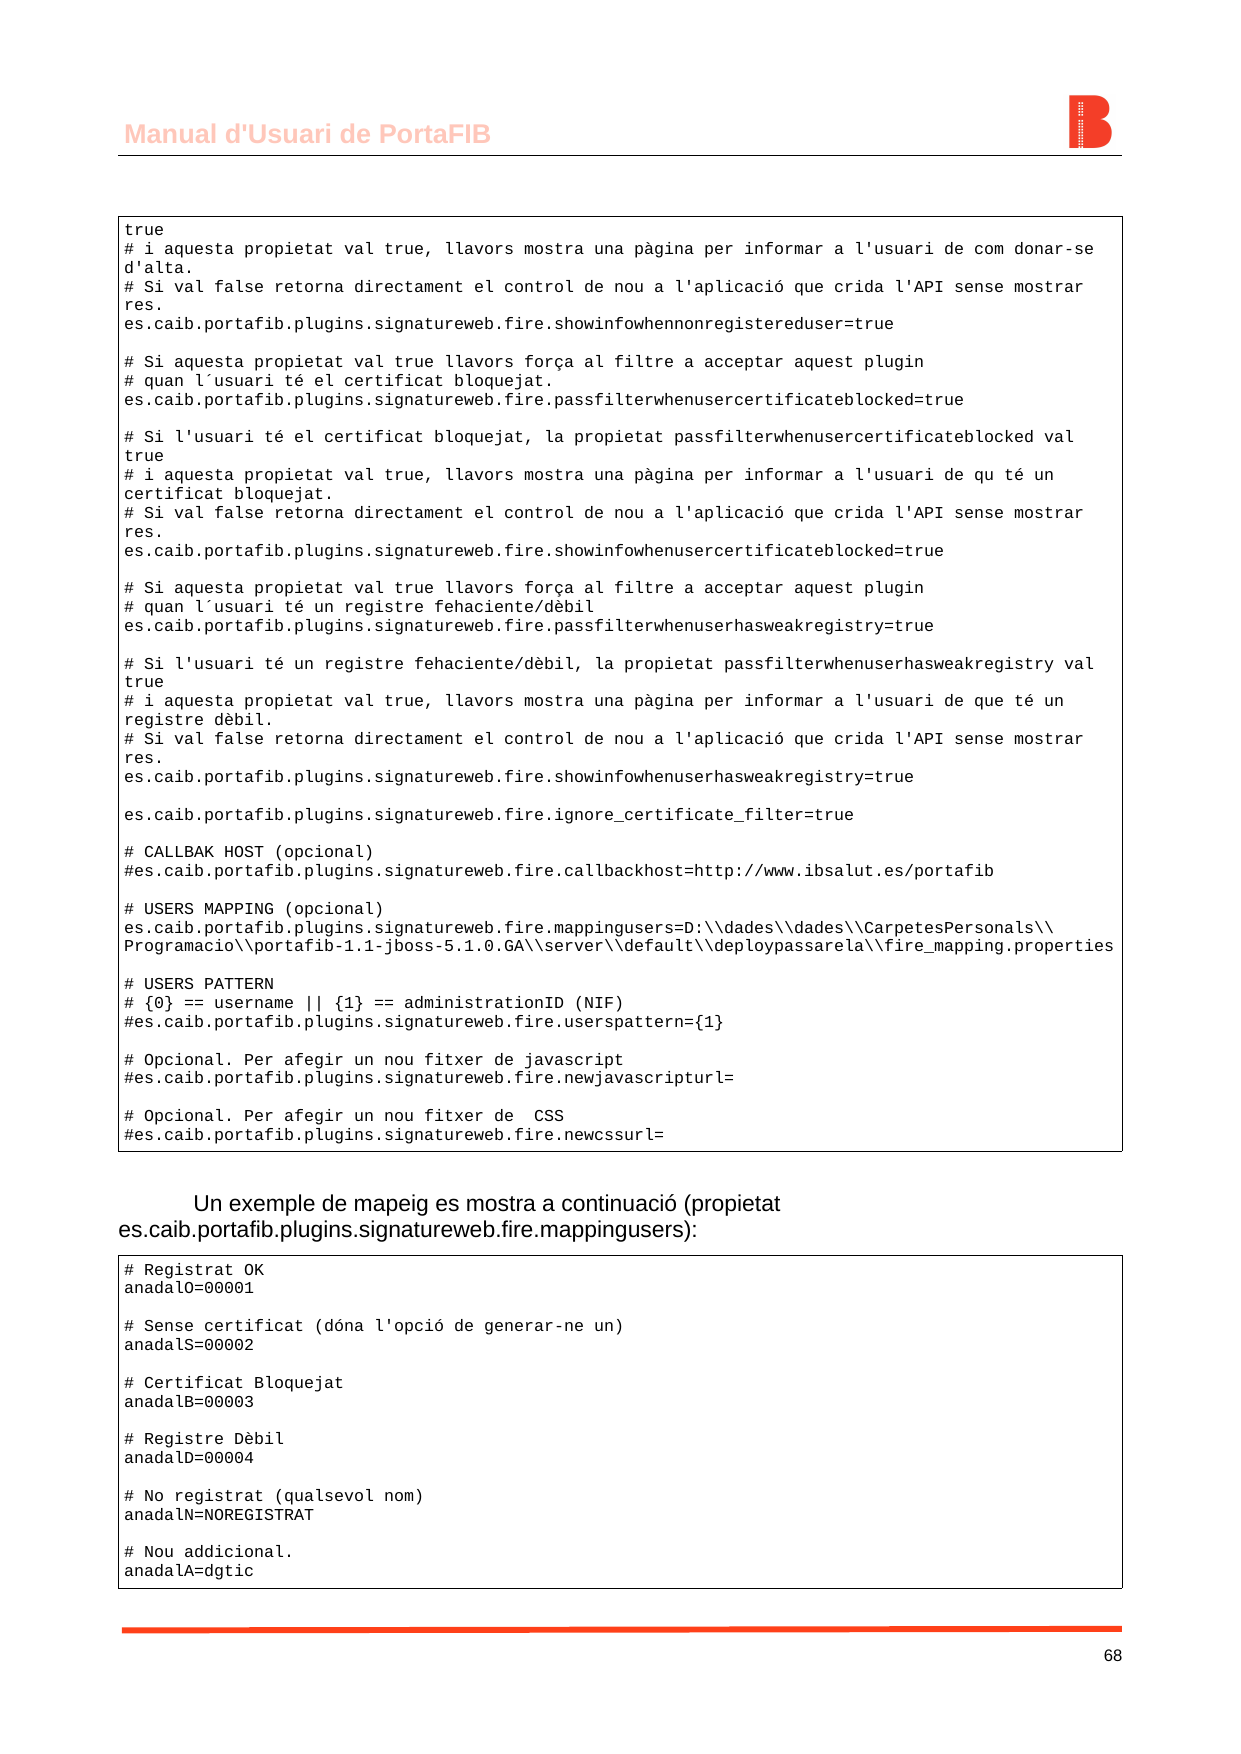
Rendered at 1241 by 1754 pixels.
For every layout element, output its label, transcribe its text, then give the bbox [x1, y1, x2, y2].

table_header true # i aquesta propietat val true, llavors mostra una pàgina per informar a l'usuari de com donar-se d'alta. # Si val false retorna directament el control de nou a l'aplicació que crida l'API sense mostrar res. es.caib.portafib.plugins.signatureweb.fire.showinfowhennonregistereduser=true # Si aquesta propietat val true llavors força al filtre a acceptar aquest plugin # quan l´usuari té el certificat bloquejat. es.caib.portafib.plugins.signatureweb.fire.passfilterwhenusercertificateblocked=true # Si l'usuari té el certificat bloquejat, la propietat passfilterwhenusercertificateblocked val true # i aquesta propietat val true, llavors mostra una pàgina per informar a l'usuari de qu té un certificat bloquejat. # Si val false retorna directament el control de nou a l'aplicació que crida l'API sense mostrar res. es.caib.portafib.plugins.signatureweb.fire.showinfowhenusercertificateblocked=true # Si aquesta propietat val true llavors força al filtre a acceptar aquest plugin # quan l´usuari té un registre fehaciente/dèbil es.caib.portafib.plugins.signatureweb.fire.passfilterwhenuserhasweakregistry=true # Si l'usuari té un registre fehaciente/dèbil, la propietat passfilterwhenuserhasweakregistry val true # i aquesta propietat val true, llavors mostra una pàgina per informar a l'usuari de que té un registre dèbil. # Si val false retorna directament el control de nou a l'aplicació que crida l'API sense mostrar res. es.caib.portafib.plugins.signatureweb.fire.showinfowhenuserhasweakregistry=true es.caib.portafib.plugins.signatureweb.fire.ignore_certificate_filter=true # CALLBAK HOST (opcional) #es.caib.portafib.plugins.signatureweb.fire.callbackhost=http://www.ibsalut.es/portafib # USERS MAPPING (opcional) es.caib.portafib.plugins.signatureweb.fire.mappingusers=D:\\dades\\dades\\CarpetesPersonals\\Programacio\\portafib-1.1-jboss-5.1.0.GA\\server\\default\\deploypassarela\\fire_mapping.properties # USERS PATTERN # {0} == username || {1} == administrationID (NIF) #es.caib.portafib.plugins.signatureweb.fire.userspattern={1} # Opcional. Per afegir un nou fitxer de javascript #es.caib.portafib.plugins.signatureweb.fire.newjavascripturl= # Opcional. Per afegir un nou fitxer de CSS #es.caib.portafib.plugins.signatureweb.fire.newcssurl= [119, 217, 1122, 1151]
table_header # Registrat OK anadalO=00001 # Sense certificat (dóna l'opció de generar-ne un) anadalS=00002 # Certificat Bloquejat anadalB=00003 # Registre Dèbil anadalD=00004 # No registrat (qualsevol nom) anadalN=NOREGISTRAT # Nou addicional. anadalA=dgtic [119, 1256, 1122, 1587]
picture [1063, 94, 1117, 150]
text Un exemple de mapeig es mostra a continuació (propietat es.caib.portafib.plugins.signatureweb.fire.mappingusers): [118, 1190, 1122, 1243]
